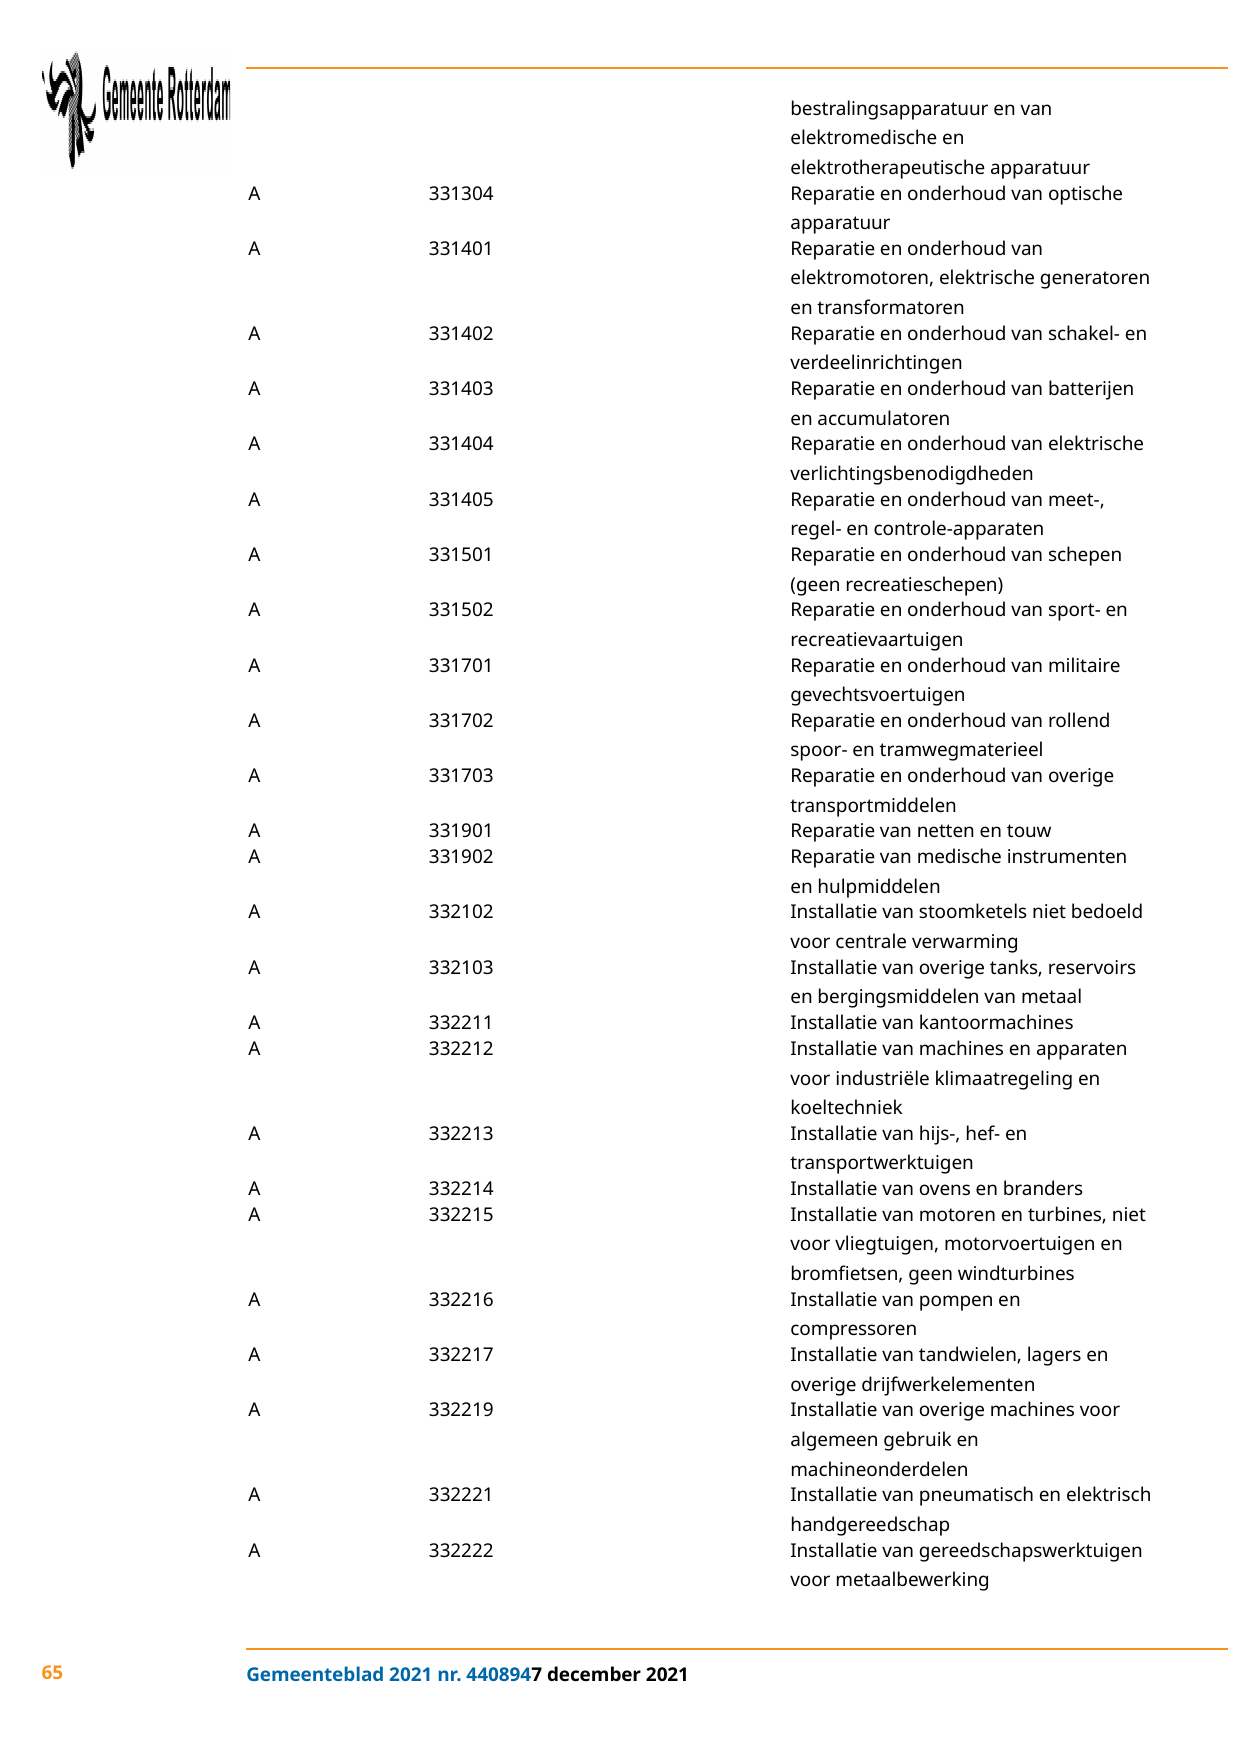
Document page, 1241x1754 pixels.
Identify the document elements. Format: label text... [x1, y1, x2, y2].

table_cell Installatie van overige tanks, reservoirs en bergingsmiddelen van metaal [790, 954, 1152, 1009]
table_cell bestralingsapparatuur en van elektromedische en elektrotherapeutische apparatuur [790, 95, 1152, 180]
table_cell Reparatie en onderhoud van elektromotoren, elektrische generatoren en transformatoren [790, 235, 1152, 320]
table_cell Reparatie en onderhoud van batterijen en accumulatoren [790, 375, 1152, 431]
table_cell A [248, 1537, 429, 1592]
table_cell 331901 [429, 818, 790, 843]
picture [41, 47, 231, 172]
table_cell Installatie van pneumatisch en elektrisch handgereedschap [790, 1481, 1152, 1537]
table_cell A [248, 844, 429, 899]
table_cell 332211 [429, 1009, 790, 1035]
table_cell 332102 [429, 899, 790, 954]
table_cell Installatie van pompen en compressoren [790, 1286, 1152, 1341]
table_cell [248, 95, 429, 180]
table_cell Installatie van overige machines voor algemeen gebruik en machineonderdelen [790, 1397, 1152, 1481]
table_cell 331405 [429, 486, 790, 541]
table_cell A [248, 1009, 429, 1035]
table_cell Installatie van motoren en turbines, niet voor vliegtuigen, motorvoertuigen en bromfietsen, geen windturbines [790, 1201, 1152, 1286]
table_cell A [248, 1035, 429, 1120]
table_cell A [248, 1341, 429, 1397]
table_cell A [248, 180, 429, 235]
table_cell Reparatie van medische instrumenten en hulpmiddelen [790, 844, 1152, 899]
table_cell 331304 [429, 180, 790, 235]
table_cell 332221 [429, 1481, 790, 1537]
table_cell Reparatie en onderhoud van overige transportmiddelen [790, 763, 1152, 818]
table_cell 331702 [429, 707, 790, 762]
table_cell 331902 [429, 844, 790, 899]
table_cell A [248, 1120, 429, 1175]
table_cell Reparatie en onderhoud van militaire gevechtsvoertuigen [790, 652, 1152, 707]
table_cell A [248, 541, 429, 596]
table_cell 331404 [429, 431, 790, 486]
table_cell A [248, 707, 429, 762]
table_cell Installatie van machines en apparaten voor industriële klimaatregeling en koeltechniek [790, 1035, 1152, 1120]
table_cell [429, 95, 790, 180]
table_cell 332216 [429, 1286, 790, 1341]
table_cell A [248, 763, 429, 818]
table_cell 332214 [429, 1175, 790, 1201]
table_cell Reparatie en onderhoud van elektrische verlichtingsbenodigdheden [790, 431, 1152, 486]
table_cell 331401 [429, 235, 790, 320]
table_cell Reparatie en onderhoud van optische apparatuur [790, 180, 1152, 235]
table_cell Installatie van ovens en branders [790, 1175, 1152, 1201]
table_cell 332217 [429, 1341, 790, 1397]
table_cell 331501 [429, 541, 790, 596]
table_cell Reparatie en onderhoud van meet-, regel- en controle-apparaten [790, 486, 1152, 541]
table_cell Installatie van hijs-, hef- en transportwerktuigen [790, 1120, 1152, 1175]
table_cell Reparatie en onderhoud van rollend spoor- en tramwegmaterieel [790, 707, 1152, 762]
table_cell 331701 [429, 652, 790, 707]
table_cell Reparatie en onderhoud van sport- en recreatievaartuigen [790, 596, 1152, 652]
table_cell Installatie van stoomketels niet bedoeld voor centrale verwarming [790, 899, 1152, 954]
table_cell A [248, 1175, 429, 1201]
table_cell Installatie van kantoormachines [790, 1009, 1152, 1035]
table_cell 332103 [429, 954, 790, 1009]
table_cell A [248, 1286, 429, 1341]
table_cell A [248, 320, 429, 375]
table_cell Installatie van tandwielen, lagers en overige drijfwerkelementen [790, 1341, 1152, 1397]
table_cell A [248, 954, 429, 1009]
table_cell A [248, 1481, 429, 1537]
table_cell 331403 [429, 375, 790, 431]
table_cell 331502 [429, 596, 790, 652]
table_cell A [248, 431, 429, 486]
table_cell 332213 [429, 1120, 790, 1175]
table_cell A [248, 818, 429, 843]
table_cell A [248, 1201, 429, 1286]
table_cell 332222 [429, 1537, 790, 1592]
table_cell A [248, 486, 429, 541]
table_cell Reparatie en onderhoud van schakel- en verdeelinrichtingen [790, 320, 1152, 375]
table_cell A [248, 596, 429, 652]
table_cell A [248, 652, 429, 707]
table_cell Installatie van gereedschapswerktuigen voor metaalbewerking [790, 1537, 1152, 1592]
table_cell 332219 [429, 1397, 790, 1481]
table_cell A [248, 375, 429, 431]
table_cell 331703 [429, 763, 790, 818]
table_cell Reparatie en onderhoud van schepen (geen recreatieschepen) [790, 541, 1152, 596]
table_cell 331402 [429, 320, 790, 375]
table_cell 332212 [429, 1035, 790, 1120]
table_cell A [248, 899, 429, 954]
table_cell 332215 [429, 1201, 790, 1286]
table_cell A [248, 1397, 429, 1481]
table_cell Reparatie van netten en touw [790, 818, 1152, 843]
table_cell A [248, 235, 429, 320]
